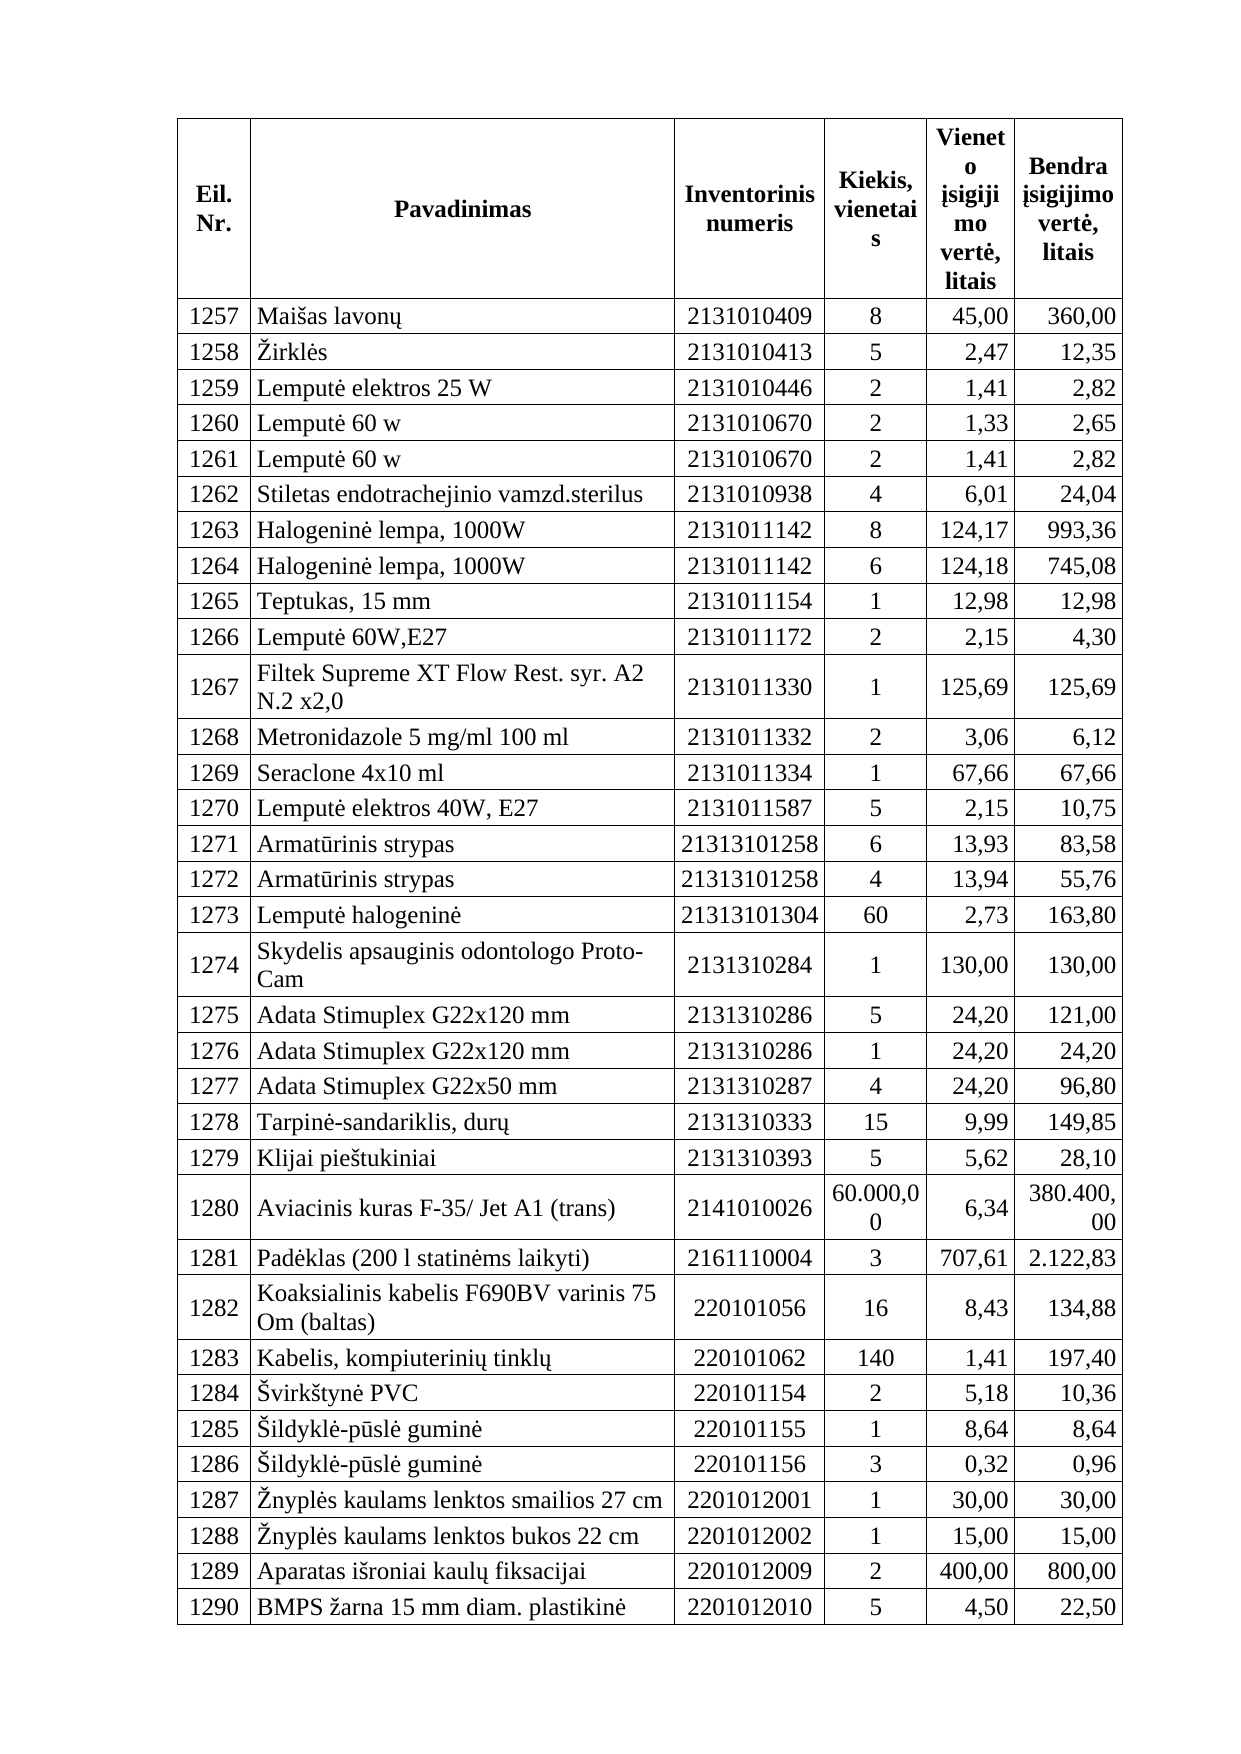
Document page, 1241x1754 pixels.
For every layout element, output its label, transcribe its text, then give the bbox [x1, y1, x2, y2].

table_cell 1271 [178, 826, 250, 861]
table_cell 4,50 [927, 1589, 1014, 1624]
table_cell 149,85 [1015, 1104, 1122, 1139]
table_cell 2 [825, 1375, 926, 1410]
table_cell 5,62 [927, 1140, 1014, 1174]
table_cell 380.400,00 [1015, 1175, 1122, 1239]
table_cell 45,00 [927, 299, 1014, 333]
table_cell Švirkštynė PVC [251, 1375, 674, 1410]
table_cell BMPS žarna 15 mm diam. plastikinė [251, 1589, 674, 1624]
table_cell 1275 [178, 997, 250, 1032]
table_cell 1277 [178, 1069, 250, 1103]
table_cell 1,33 [927, 405, 1014, 440]
table_cell 2201012010 [675, 1589, 824, 1624]
table_cell 1283 [178, 1340, 250, 1374]
table_cell 745,08 [1015, 548, 1122, 582]
table_cell 2 [825, 405, 926, 440]
table_cell Žnyplės kaulams lenktos bukos 22 cm [251, 1518, 674, 1552]
table_cell Teptukas, 15 mm [251, 584, 674, 618]
table_cell Aviacinis kuras F-35/ Jet A1 (trans) [251, 1175, 674, 1239]
table_cell 2201012009 [675, 1554, 824, 1588]
table_cell 2 [825, 370, 926, 404]
table_cell 220101154 [675, 1375, 824, 1410]
table_cell 15,00 [1015, 1518, 1122, 1552]
table_cell 2 [825, 619, 926, 654]
table_cell 1288 [178, 1518, 250, 1552]
table_cell Skydelis apsauginis odontologo Proto-Cam [251, 933, 674, 996]
table_cell 4 [825, 1069, 926, 1103]
table_cell 3,06 [927, 719, 1014, 754]
table_cell 2131010670 [675, 405, 824, 440]
table_cell 125,69 [1015, 655, 1122, 718]
table_cell 6 [825, 826, 926, 861]
table_cell 24,20 [927, 1069, 1014, 1103]
table_cell 60 [825, 897, 926, 932]
table_cell 24,20 [927, 1033, 1014, 1067]
table_cell 2 [825, 441, 926, 476]
table_cell 1278 [178, 1104, 250, 1139]
table_cell 2,15 [927, 619, 1014, 654]
table_cell 1269 [178, 755, 250, 789]
table_cell 4,30 [1015, 619, 1122, 654]
table_cell Šildyklė-pūslė guminė [251, 1447, 674, 1481]
table_cell 2,82 [1015, 370, 1122, 404]
table_cell 1280 [178, 1175, 250, 1239]
table_cell Lemputė elektros 25 W [251, 370, 674, 404]
table_cell 67,66 [1015, 755, 1122, 789]
table_cell 24,04 [1015, 477, 1122, 511]
table_cell 2131310287 [675, 1069, 824, 1103]
table_cell 1281 [178, 1240, 250, 1274]
table_cell 1285 [178, 1411, 250, 1446]
table_cell 1 [825, 755, 926, 789]
table_cell 10,36 [1015, 1375, 1122, 1410]
table_cell 30,00 [1015, 1482, 1122, 1517]
table_cell 163,80 [1015, 897, 1122, 932]
table_header Eil. Nr. [178, 119, 250, 297]
table_cell 1 [825, 933, 926, 996]
table_cell Koaksialinis kabelis F690BV varinis 75 Om (baltas) [251, 1275, 674, 1339]
table_cell 124,17 [927, 512, 1014, 547]
table_cell 2 [825, 1554, 926, 1588]
table_cell 1263 [178, 512, 250, 547]
table_cell 24,20 [927, 997, 1014, 1032]
table_cell 2131310333 [675, 1104, 824, 1139]
table_cell 60.000,00 [825, 1175, 926, 1239]
table_cell 2,47 [927, 334, 1014, 369]
table_cell Halogeninė lempa, 1000W [251, 548, 674, 582]
table_cell 21313101258 [675, 862, 824, 896]
table_cell Metronidazole 5 mg/ml 100 ml [251, 719, 674, 754]
table_cell 1260 [178, 405, 250, 440]
table_cell 2.122,83 [1015, 1240, 1122, 1274]
table_cell 2201012002 [675, 1518, 824, 1552]
table_cell 1 [825, 1033, 926, 1067]
table_cell 8 [825, 299, 926, 333]
table_cell Armatūrinis strypas [251, 826, 674, 861]
table_cell 9,99 [927, 1104, 1014, 1139]
table_cell 0,32 [927, 1447, 1014, 1481]
table_cell 3 [825, 1447, 926, 1481]
table_cell 1276 [178, 1033, 250, 1067]
table_cell 1274 [178, 933, 250, 996]
table_cell 2131011332 [675, 719, 824, 754]
table_cell 16 [825, 1275, 926, 1339]
table_cell Kabelis, kompiuterinių tinklų [251, 1340, 674, 1374]
table_cell Žnyplės kaulams lenktos smailios 27 cm [251, 1482, 674, 1517]
table_cell 1273 [178, 897, 250, 932]
table_cell Padėklas (200 l statinėms laikyti) [251, 1240, 674, 1274]
table_cell 1 [825, 584, 926, 618]
table_cell 1261 [178, 441, 250, 476]
table_cell Lemputė 60 w [251, 441, 674, 476]
table_cell 2,15 [927, 790, 1014, 825]
table_cell 4 [825, 477, 926, 511]
table_cell 24,20 [1015, 1033, 1122, 1067]
table_cell Žirklės [251, 334, 674, 369]
table_cell 2131010670 [675, 441, 824, 476]
table_cell 130,00 [927, 933, 1014, 996]
table_header Pavadinimas [251, 119, 674, 297]
table_cell 22,50 [1015, 1589, 1122, 1624]
table_cell 400,00 [927, 1554, 1014, 1588]
table_cell 6 [825, 548, 926, 582]
table_cell 2131011334 [675, 755, 824, 789]
table_cell 1282 [178, 1275, 250, 1339]
table_cell 6,01 [927, 477, 1014, 511]
table_cell 360,00 [1015, 299, 1122, 333]
table_cell 220101062 [675, 1340, 824, 1374]
table_cell 993,36 [1015, 512, 1122, 547]
table_cell 2201012001 [675, 1482, 824, 1517]
table_cell 1265 [178, 584, 250, 618]
table_cell 12,98 [927, 584, 1014, 618]
table_cell 1272 [178, 862, 250, 896]
table_cell 707,61 [927, 1240, 1014, 1274]
table_cell 1287 [178, 1482, 250, 1517]
table_cell 1259 [178, 370, 250, 404]
table_cell 2131011142 [675, 512, 824, 547]
table_cell 5,18 [927, 1375, 1014, 1410]
table_cell 10,75 [1015, 790, 1122, 825]
table_cell 2161110004 [675, 1240, 824, 1274]
table_cell 1 [825, 1482, 926, 1517]
table_cell 2131010413 [675, 334, 824, 369]
table_cell 2,65 [1015, 405, 1122, 440]
table_cell 2131010409 [675, 299, 824, 333]
table_cell 2131010938 [675, 477, 824, 511]
table_header Kiekis, vienetais [825, 119, 926, 297]
table_cell 12,35 [1015, 334, 1122, 369]
table_cell 140 [825, 1340, 926, 1374]
table_cell 220101156 [675, 1447, 824, 1481]
table_cell 1,41 [927, 441, 1014, 476]
table_cell 5 [825, 1140, 926, 1174]
table_cell 134,88 [1015, 1275, 1122, 1339]
table_cell 12,98 [1015, 584, 1122, 618]
table_cell 28,10 [1015, 1140, 1122, 1174]
table_cell 2,73 [927, 897, 1014, 932]
table_cell 1,41 [927, 370, 1014, 404]
table_cell 2131310286 [675, 997, 824, 1032]
table_cell 1290 [178, 1589, 250, 1624]
table_cell 800,00 [1015, 1554, 1122, 1588]
table_cell Šildyklė-pūslė guminė [251, 1411, 674, 1446]
table_cell Adata Stimuplex G22x50 mm [251, 1069, 674, 1103]
table_cell Seraclone 4x10 ml [251, 755, 674, 789]
table_cell Adata Stimuplex G22x120 mm [251, 997, 674, 1032]
table_cell 1264 [178, 548, 250, 582]
table_cell 8 [825, 512, 926, 547]
table_cell 2131011330 [675, 655, 824, 718]
table_cell 13,93 [927, 826, 1014, 861]
table_cell Tarpinė-sandariklis, durų [251, 1104, 674, 1139]
table_cell 2131310286 [675, 1033, 824, 1067]
table_cell 1267 [178, 655, 250, 718]
table_cell 15,00 [927, 1518, 1014, 1552]
table_cell 1270 [178, 790, 250, 825]
table_cell 2131011142 [675, 548, 824, 582]
table_cell 8,43 [927, 1275, 1014, 1339]
table_header Inventorinis numeris [675, 119, 824, 297]
table_cell 2131011154 [675, 584, 824, 618]
table_cell 13,94 [927, 862, 1014, 896]
table_cell 3 [825, 1240, 926, 1274]
table_cell 6,12 [1015, 719, 1122, 754]
table_cell Lemputė halogeninė [251, 897, 674, 932]
table_cell 121,00 [1015, 997, 1122, 1032]
table_cell 1 [825, 655, 926, 718]
table_cell 2141010026 [675, 1175, 824, 1239]
table_cell 2131310393 [675, 1140, 824, 1174]
table_cell 15 [825, 1104, 926, 1139]
table_cell 124,18 [927, 548, 1014, 582]
table_header Bendra įsigijimo vertė, litais [1015, 119, 1122, 297]
table_cell Stiletas endotrachejinio vamzd.sterilus [251, 477, 674, 511]
table_cell 67,66 [927, 755, 1014, 789]
table_cell Lemputė 60 w [251, 405, 674, 440]
table_cell Filtek Supreme XT Flow Rest. syr. A2 N.2 x2,0 [251, 655, 674, 718]
table_cell 220101155 [675, 1411, 824, 1446]
table_cell 1258 [178, 334, 250, 369]
table_cell 2131310284 [675, 933, 824, 996]
table_cell 2131011587 [675, 790, 824, 825]
table_cell 8,64 [1015, 1411, 1122, 1446]
table_cell 197,40 [1015, 1340, 1122, 1374]
table_cell 5 [825, 1589, 926, 1624]
table_cell Maišas lavonų [251, 299, 674, 333]
table_cell 2131010446 [675, 370, 824, 404]
table_cell Aparatas išroniai kaulų fiksacijai [251, 1554, 674, 1588]
table_cell 1268 [178, 719, 250, 754]
table_cell 2,82 [1015, 441, 1122, 476]
table_cell 1262 [178, 477, 250, 511]
table_cell 96,80 [1015, 1069, 1122, 1103]
table_cell 5 [825, 997, 926, 1032]
table_cell Halogeninė lempa, 1000W [251, 512, 674, 547]
table_cell 1,41 [927, 1340, 1014, 1374]
table_cell 8,64 [927, 1411, 1014, 1446]
table_cell 6,34 [927, 1175, 1014, 1239]
table_cell 130,00 [1015, 933, 1122, 996]
table_cell 30,00 [927, 1482, 1014, 1517]
table_cell 5 [825, 334, 926, 369]
table_cell 4 [825, 862, 926, 896]
table_cell Adata Stimuplex G22x120 mm [251, 1033, 674, 1067]
table_cell 5 [825, 790, 926, 825]
table_cell 21313101258 [675, 826, 824, 861]
table_cell Lemputė 60W,E27 [251, 619, 674, 654]
table_cell 0,96 [1015, 1447, 1122, 1481]
table_cell Klijai pieštukiniai [251, 1140, 674, 1174]
table_cell 1279 [178, 1140, 250, 1174]
table_cell 2131011172 [675, 619, 824, 654]
table_cell 2 [825, 719, 926, 754]
table_cell 1 [825, 1518, 926, 1552]
table_cell 1257 [178, 299, 250, 333]
table_cell 1 [825, 1411, 926, 1446]
table_cell 125,69 [927, 655, 1014, 718]
table_cell 1289 [178, 1554, 250, 1588]
table_cell 83,58 [1015, 826, 1122, 861]
table_cell 1266 [178, 619, 250, 654]
table_cell Lemputė elektros 40W, E27 [251, 790, 674, 825]
table_cell 55,76 [1015, 862, 1122, 896]
table_cell 21313101304 [675, 897, 824, 932]
table_cell 220101056 [675, 1275, 824, 1339]
table_cell 1284 [178, 1375, 250, 1410]
table_cell Armatūrinis strypas [251, 862, 674, 896]
table_header Vieneto įsigijimo vertė, litais [927, 119, 1014, 297]
table_cell 1286 [178, 1447, 250, 1481]
